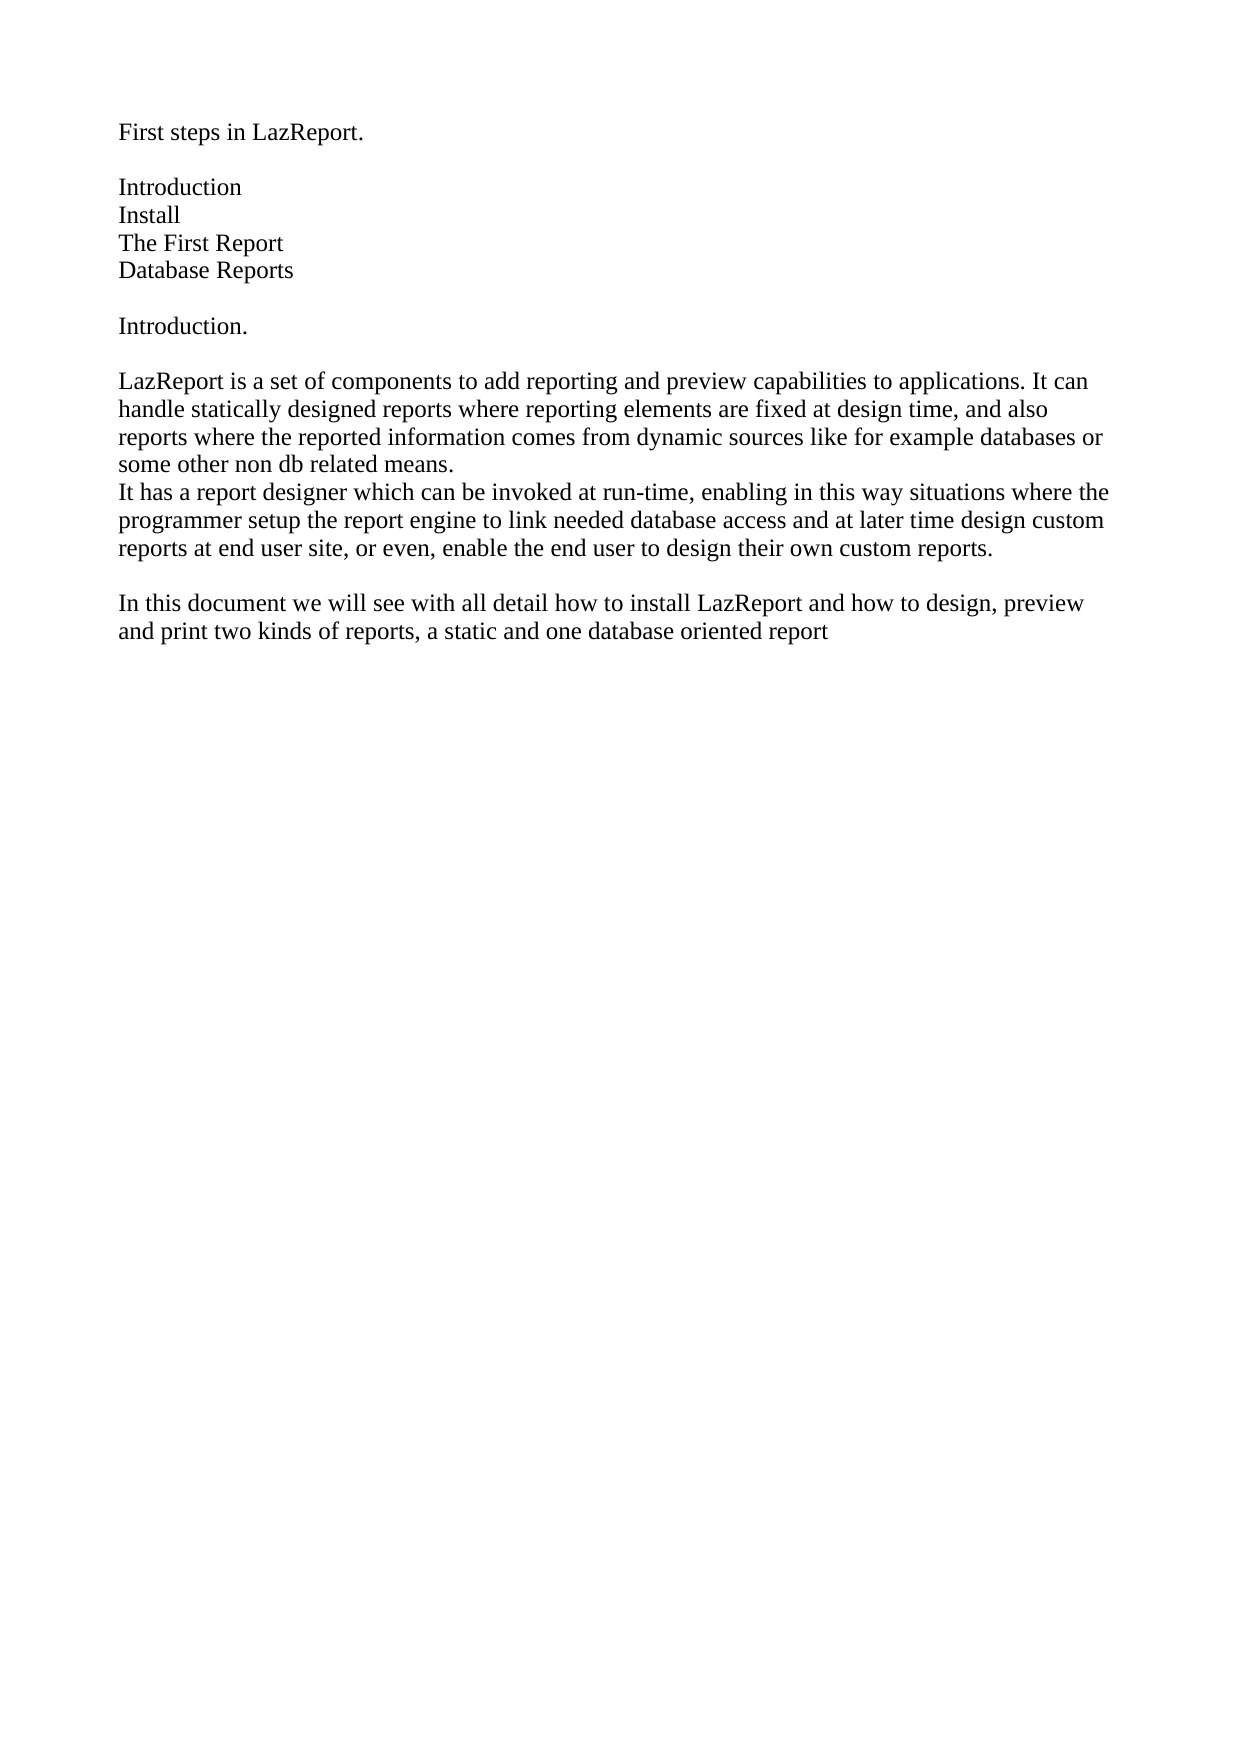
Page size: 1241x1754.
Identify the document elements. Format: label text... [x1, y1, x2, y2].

text Database Reports [118, 257, 1122, 284]
text In this document we will see with all detail how to install LazReport and how to design, preview and print two kinds of reports, a static and one database oriented report [118, 589, 1122, 644]
text Introduction [118, 173, 1122, 201]
text LazReport is a set of components to add reporting and preview capabilities to applications. It can handle statically designed reports where reporting elements are fixed at design time, and also reports where the reported information comes from dynamic sources like for example databases or some other non db related means. [118, 367, 1122, 478]
text The First Report [118, 229, 1122, 257]
text Install [118, 201, 1122, 229]
text It has a report designer which can be invoked at run-time, enabling in this way situations where the programmer setup the report engine to link needed database access and at later time design custom reports at end user site, or even, enable the end user to design their own custom reports. [118, 478, 1122, 561]
text Introduction. [118, 312, 1122, 340]
text First steps in LazReport. [118, 118, 1122, 146]
